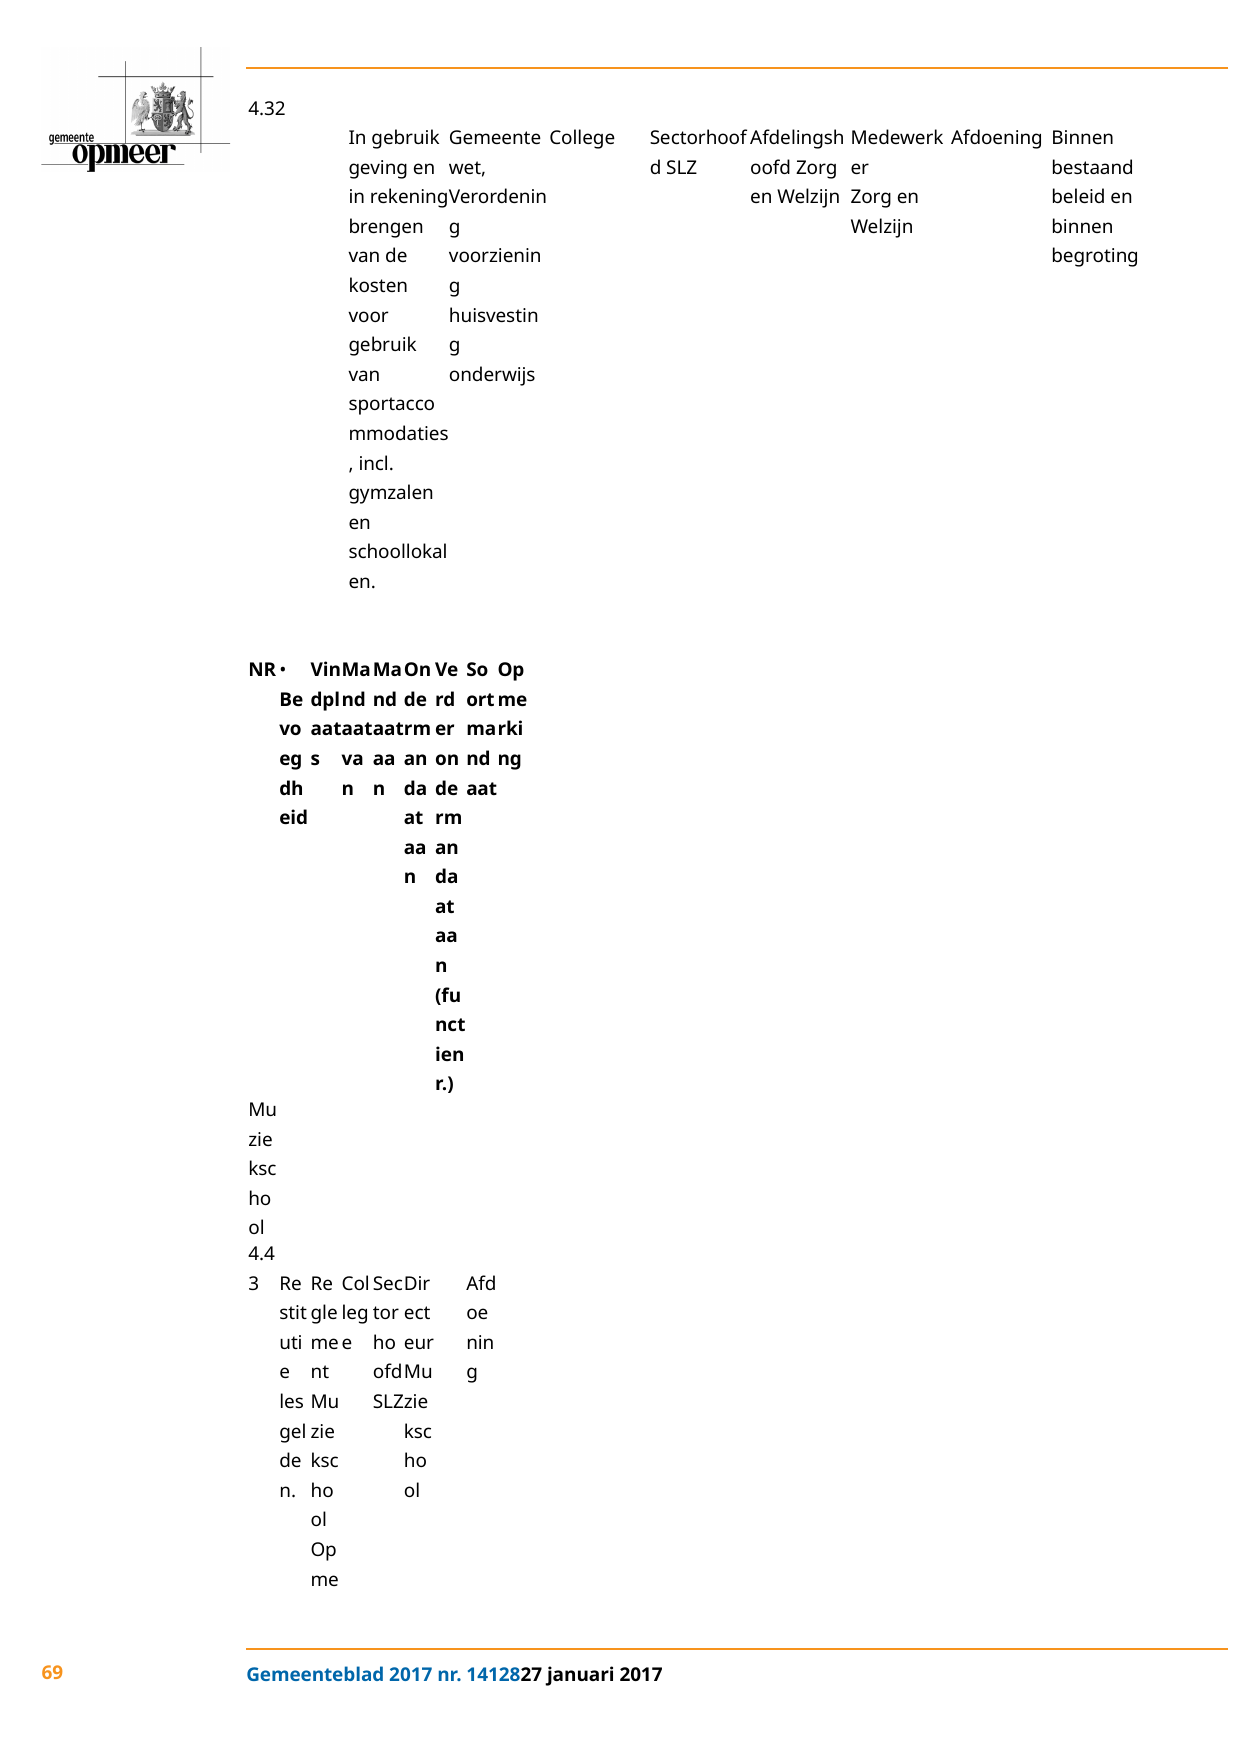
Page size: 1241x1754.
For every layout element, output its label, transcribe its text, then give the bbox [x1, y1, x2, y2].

table_cell Directeur Muziekschool [404, 1240, 435, 1591]
table_cell College [341, 1240, 373, 1591]
table_header • Bevoegdheid [279, 656, 310, 1096]
table_cell Muziekschool [248, 1096, 279, 1240]
table_header Vindplaats [310, 656, 341, 1096]
table_cell Sectorhoofd SLZ [650, 95, 750, 623]
table_cell [497, 1240, 528, 1591]
table_header NR [248, 656, 279, 1096]
table_cell Binnen bestaand beleid en binnen begroting [1051, 95, 1152, 623]
table_cell Afdoening [951, 95, 1051, 623]
table_cell [497, 1096, 528, 1240]
table_cell [435, 1096, 466, 1240]
table_cell [279, 1096, 310, 1240]
table_header Mandaat aan [373, 656, 404, 1096]
table_cell Afdoening [466, 1240, 497, 1591]
table_cell Reglement Muziekschool Opme [310, 1240, 341, 1591]
table_cell Medewerker Zorg en Welzijn [850, 95, 951, 623]
table_cell Restitutie lesgelden. [279, 1240, 310, 1591]
table_cell [310, 1096, 341, 1240]
table_header Soort mandaat [466, 656, 497, 1096]
table_cell [435, 1240, 466, 1591]
table_header Ondermandaat aan [404, 656, 435, 1096]
table_cell Afdelingshoofd Zorg en Welzijn [750, 95, 850, 623]
picture [41, 47, 231, 172]
table_cell 4.43 [248, 1240, 279, 1591]
table_cell In gebruik geving en in rekening brengen van de kosten voor gebruik van sportaccommodaties, incl. gymzalen en schoollokalen. [348, 95, 449, 623]
table_cell Sectorhoofd SLZ [373, 1240, 404, 1591]
table_header Opmerking [497, 656, 528, 1096]
table_cell [341, 1096, 373, 1240]
table_cell 4.32 [248, 95, 348, 623]
table_header Mandaat van [341, 656, 373, 1096]
table_header Verder ondermandaat aan (functienr.) [435, 656, 466, 1096]
table_cell [404, 1096, 435, 1240]
table_cell [373, 1096, 404, 1240]
table_cell College [549, 95, 649, 623]
table_cell [466, 1096, 497, 1240]
table_cell Gemeentewet, Verordening voorziening huisvesting onderwijs [449, 95, 549, 623]
